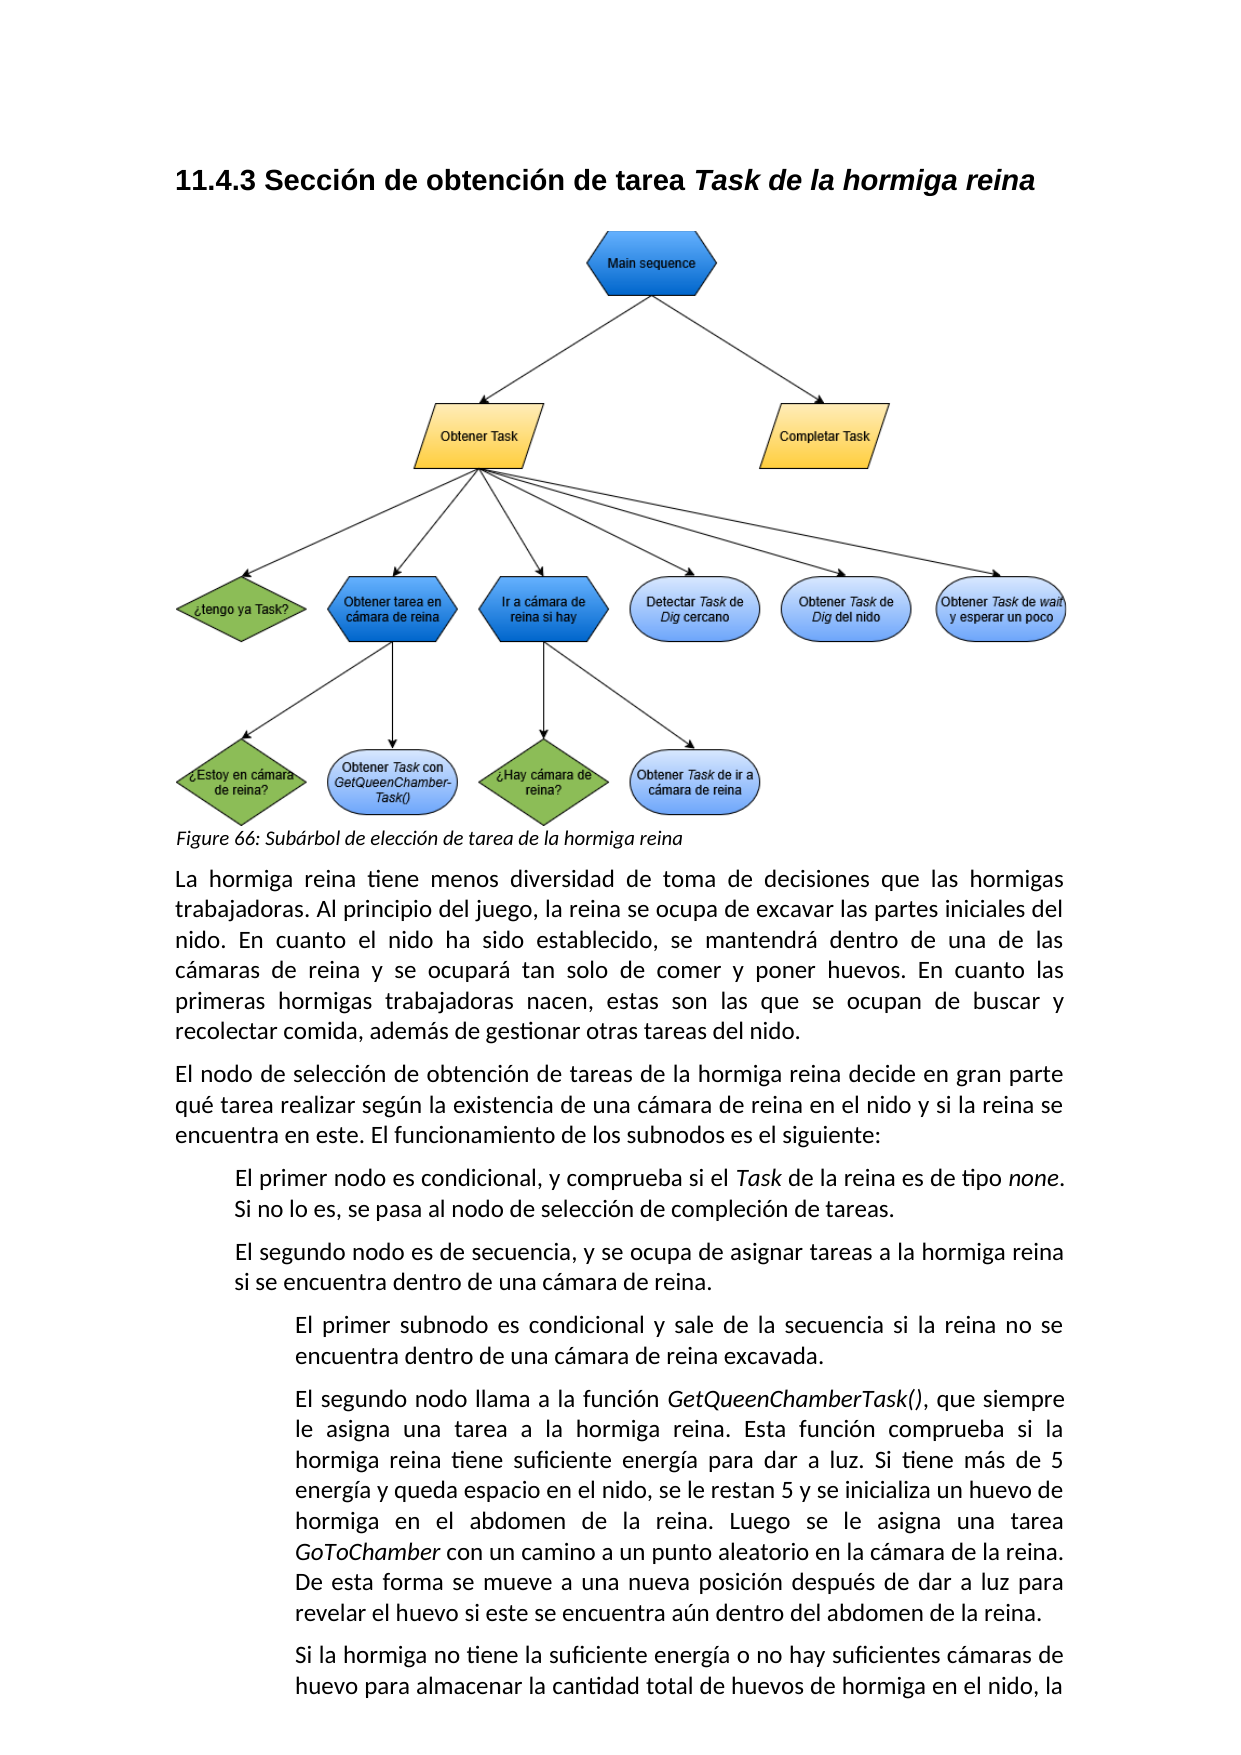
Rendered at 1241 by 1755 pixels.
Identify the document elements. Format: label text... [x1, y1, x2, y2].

text El nodo de selección de obtención de tareas de la hormiga reina decide en gran parte qué tarea realizar según la existencia de una cámara de reina en el nido y si la reina se encuentra en este. El funcionamiento de los subnodos es el siguiente: [175, 1058, 1065, 1150]
list El segundo nodo llama a la función GetQueenChamberTask(), que siempre le asigna una tarea a la hormiga reina. Esta función comprueba si la hormiga reina tiene suficiente energía para dar a luz. Si tiene más de 5 energía y queda espacio en el nido, se le restan 5 y se inicializa un huevo de hormiga en el abdomen de la reina. Luego se le asigna una tarea GoToChamber con un camino a un punto aleatorio en la cámara de la reina. De esta forma se mueve a una nueva posición después de dar a luz para revelar el huevo si este se encuentra aún dentro del abdomen de la reina. [253, 1383, 1065, 1627]
list El segundo nodo es de secuencia, y se ocupa de asignar tareas a la hormiga reina si se encuentra dentro de una cámara de reina. [204, 1236, 1065, 1297]
text Figure 66: Subárbol de elección de tarea de la hormiga reina [176, 826, 1066, 851]
subtitle Sección de obtención de tarea Task de la hormiga reina [175, 162, 1065, 196]
text La hormiga reina tiene menos diversidad de toma de decisiones que las hormigas trabajadoras. Al principio del juego, la reina se ocupa de excavar las partes iniciales del nido. En cuanto el nido ha sido establecido, se mantendrá dentro de una de las cámaras de reina y se ocupará tan solo de comer y poner huevos. En cuanto las primeras hormigas trabajadoras nacen, estas son las que se ocupan de buscar y recolectar comida, además de gestionar otras tareas del nido. [175, 208, 1066, 1046]
list El primer nodo es condicional, y comprueba si el Task de la reina es de tipo none. Si no lo es, se pasa al nodo de selección de compleción de tareas. [204, 1162, 1065, 1223]
list El primer subnodo es condicional y sale de la secuencia si la reina no se encuentra dentro de una cámara de reina excavada. [253, 1309, 1065, 1371]
picture [176, 231, 1067, 826]
list Si la hormiga no tiene la suficiente energía o no hay suficientes cámaras de huevo para almacenar la cantidad total de huevos de hormiga en el nido, la [253, 1640, 1065, 1701]
